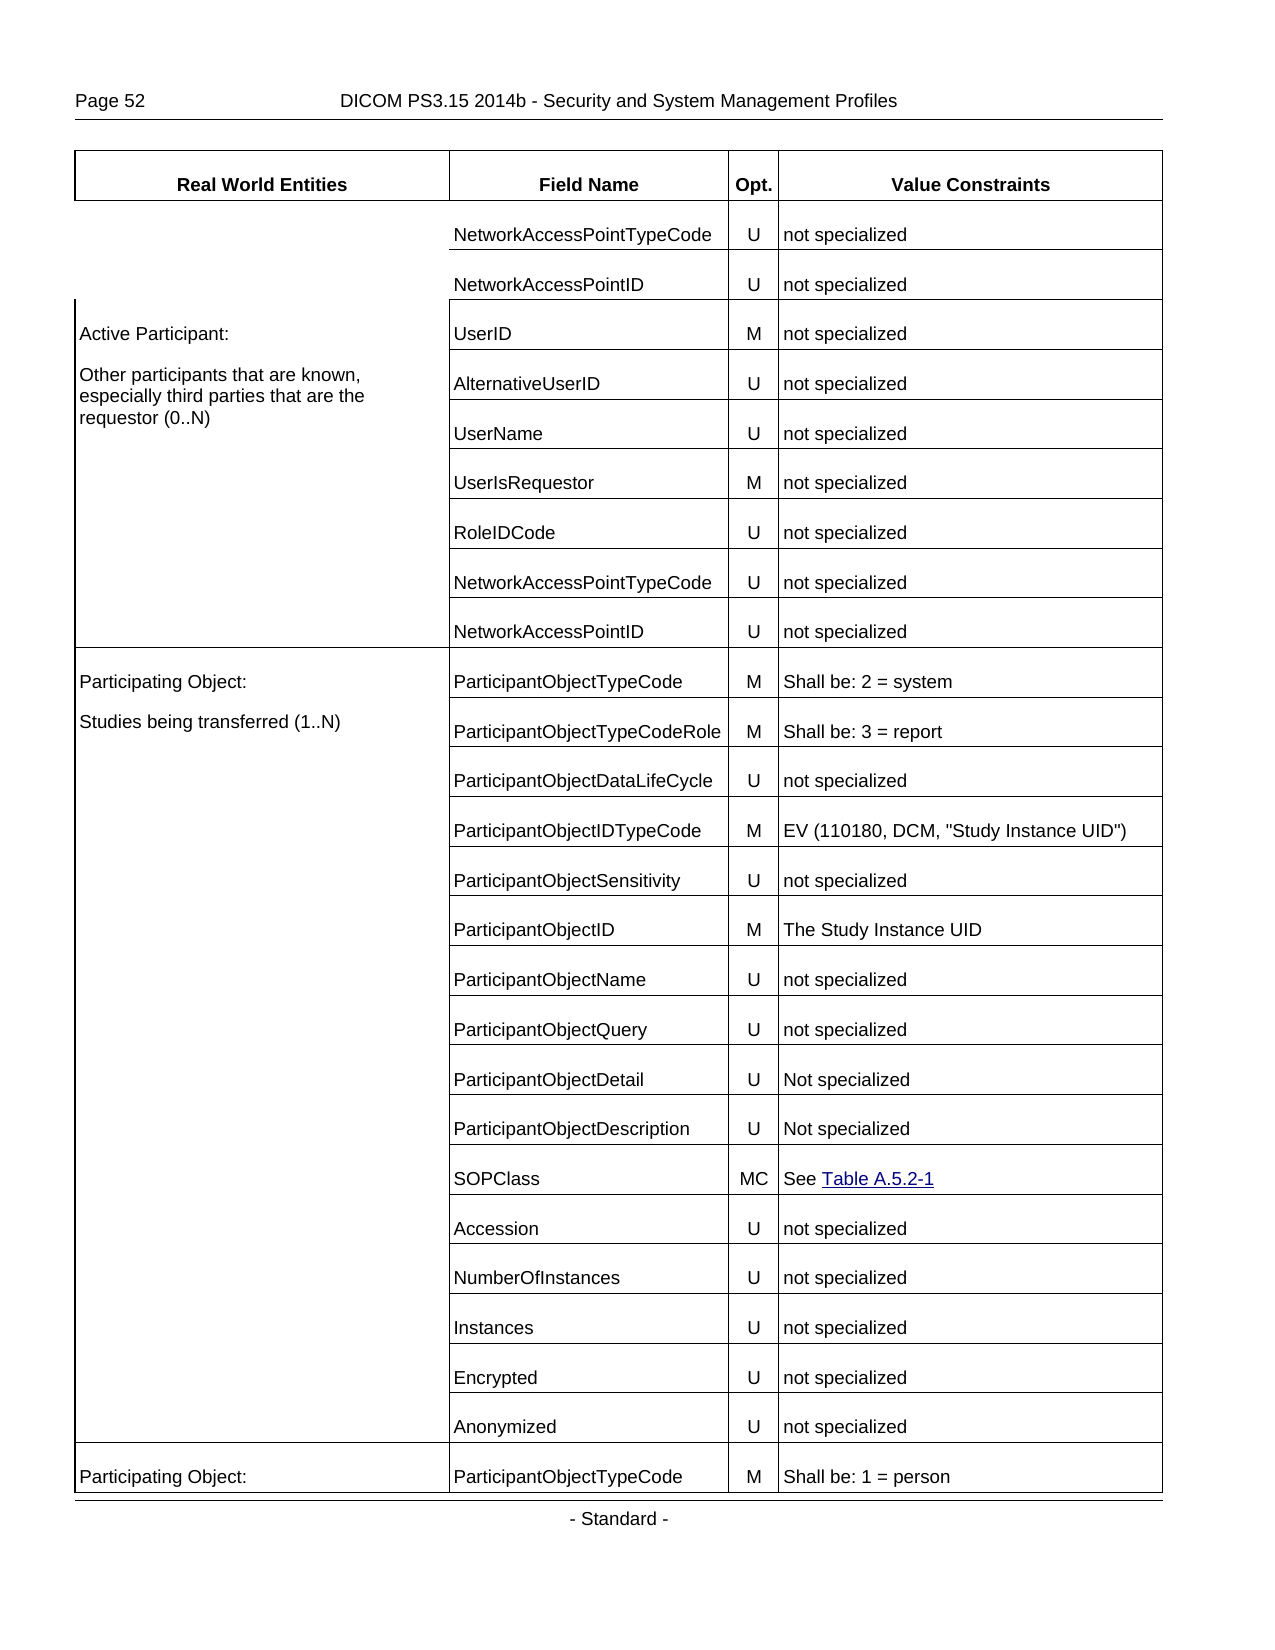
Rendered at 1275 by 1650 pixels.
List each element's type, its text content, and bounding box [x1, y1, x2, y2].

table_cell ParticipantObjectID [450, 896, 728, 945]
table_cell ParticipantObjectDataLifeCycle [450, 747, 728, 796]
table_cell M [729, 1443, 778, 1492]
table_cell See Table A.5.2-1 [779, 1145, 1162, 1193]
table_cell ParticipantObjectTypeCodeRole [450, 698, 728, 746]
table_header Value Constraints [779, 151, 1162, 200]
table_cell M [729, 300, 778, 349]
table_cell U [729, 201, 778, 249]
table_cell not specialized [779, 996, 1162, 1044]
table_cell U [729, 1294, 778, 1342]
table_cell ParticipantObjectTypeCode [450, 648, 728, 697]
table_cell U [729, 499, 778, 547]
table_cell SOPClass [450, 1145, 728, 1193]
table_cell Active Participant: Other participants that are known, especially third parties that are the requestor (0..N) [76, 299, 449, 647]
table_cell Accession [450, 1195, 728, 1243]
table_cell not specialized [779, 201, 1162, 249]
table_cell M [729, 449, 778, 498]
table_cell Participating Object: [76, 1443, 449, 1492]
table_cell U [729, 847, 778, 895]
table_cell not specialized [779, 449, 1162, 498]
table_header Field Name [450, 151, 728, 200]
table_cell not specialized [779, 1294, 1162, 1342]
table_cell U [729, 598, 778, 647]
table_cell M [729, 797, 778, 846]
table_cell U [729, 946, 778, 995]
table_cell NetworkAccessPointTypeCode [450, 549, 728, 597]
table_cell not specialized [779, 1344, 1162, 1392]
table_cell M [729, 896, 778, 945]
table_cell NumberOfInstances [450, 1244, 728, 1293]
table_cell U [729, 747, 778, 796]
table_cell not specialized [779, 847, 1162, 895]
table_cell UserID [450, 300, 728, 349]
table_cell not specialized [779, 946, 1162, 995]
table_cell ParticipantObjectDescription [450, 1095, 728, 1144]
table_cell ParticipantObjectIDTypeCode [450, 797, 728, 846]
table_cell not specialized [779, 350, 1162, 398]
table_cell NetworkAccessPointID [450, 598, 728, 647]
table_cell Not specialized [779, 1095, 1162, 1144]
table_cell U [729, 1095, 778, 1144]
table_cell ParticipantObjectSensitivity [450, 847, 728, 895]
table_cell MC [729, 1145, 778, 1193]
table_cell UserIsRequestor [450, 449, 728, 498]
table_cell U [729, 1344, 778, 1392]
table_cell not specialized [779, 300, 1162, 349]
table_cell ParticipantObjectTypeCode [450, 1443, 728, 1492]
table_cell not specialized [779, 1195, 1162, 1243]
table_cell U [729, 996, 778, 1044]
table_cell The Study Instance UID [779, 896, 1162, 945]
table_cell ParticipantObjectName [450, 946, 728, 995]
table_cell not specialized [779, 1244, 1162, 1293]
table_cell EV (110180, DCM, "Study Instance UID") [779, 797, 1162, 846]
table_header Real World Entities [76, 151, 449, 200]
table_cell NetworkAccessPointTypeCode [449, 201, 728, 249]
table_cell not specialized [779, 1393, 1162, 1442]
table_cell Shall be: 3 = report [779, 698, 1162, 746]
table_cell M [729, 648, 778, 697]
table_cell Anonymized [450, 1393, 728, 1442]
table_cell U [729, 350, 778, 398]
table_cell U [729, 1393, 778, 1442]
table_cell U [729, 1244, 778, 1293]
table_cell AlternativeUserID [450, 350, 728, 398]
table_cell not specialized [779, 598, 1162, 647]
table_cell U [729, 1195, 778, 1243]
table_cell ParticipantObjectDetail [450, 1045, 728, 1094]
table_cell NetworkAccessPointID [449, 250, 728, 299]
table_cell Shall be: 1 = person [779, 1443, 1162, 1492]
table_cell Not specialized [779, 1045, 1162, 1094]
table_cell U [729, 250, 778, 299]
table_cell Instances [450, 1294, 728, 1342]
table_cell not specialized [779, 499, 1162, 547]
table_cell U [729, 1045, 778, 1094]
table_cell UserName [450, 400, 728, 448]
table_cell U [729, 400, 778, 448]
table_header Opt. [729, 151, 778, 200]
table_cell not specialized [779, 747, 1162, 796]
table_cell U [729, 549, 778, 597]
table_cell ParticipantObjectQuery [450, 996, 728, 1044]
table_cell RoleIDCode [450, 499, 728, 547]
table_cell not specialized [779, 549, 1162, 597]
table_cell Participating Object: Studies being transferred (1..N) [76, 648, 449, 1442]
table_cell M [729, 698, 778, 746]
table_cell Encrypted [450, 1344, 728, 1392]
table_cell not specialized [779, 400, 1162, 448]
table_cell Shall be: 2 = system [779, 648, 1162, 697]
table_cell not specialized [779, 250, 1162, 299]
